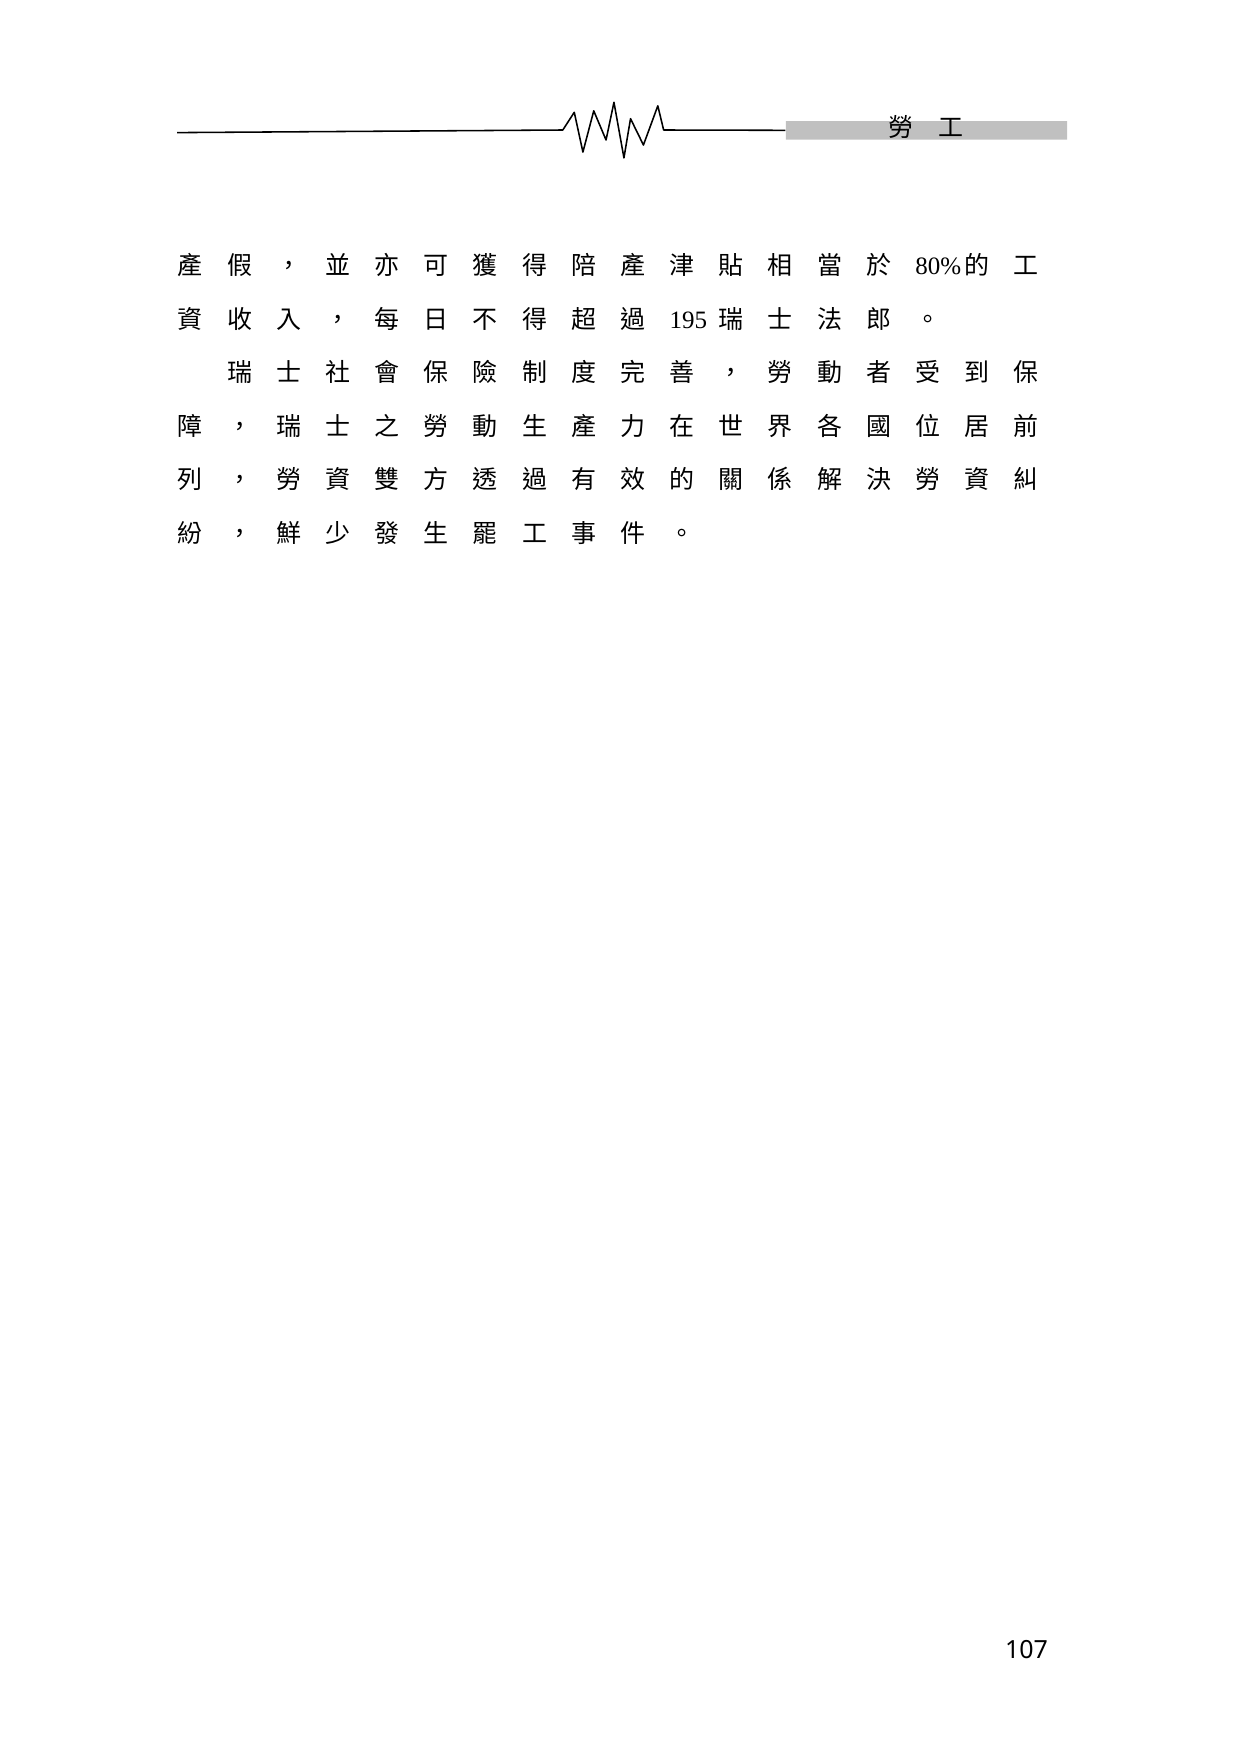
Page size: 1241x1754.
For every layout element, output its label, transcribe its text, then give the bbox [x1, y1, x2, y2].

text 瑞士社會保險制度完善，勞動者受到保障，瑞士之勞動生產力在世界各國位居前列，勞資雙方透過有效的關係解決勞資糾紛，鮮少發生罷工事件。 [178, 344, 1063, 558]
text 產假，並亦可獲得陪產津貼相當於80%的工資收入，每日不得超過195瑞士法郎。 [178, 237, 1063, 344]
